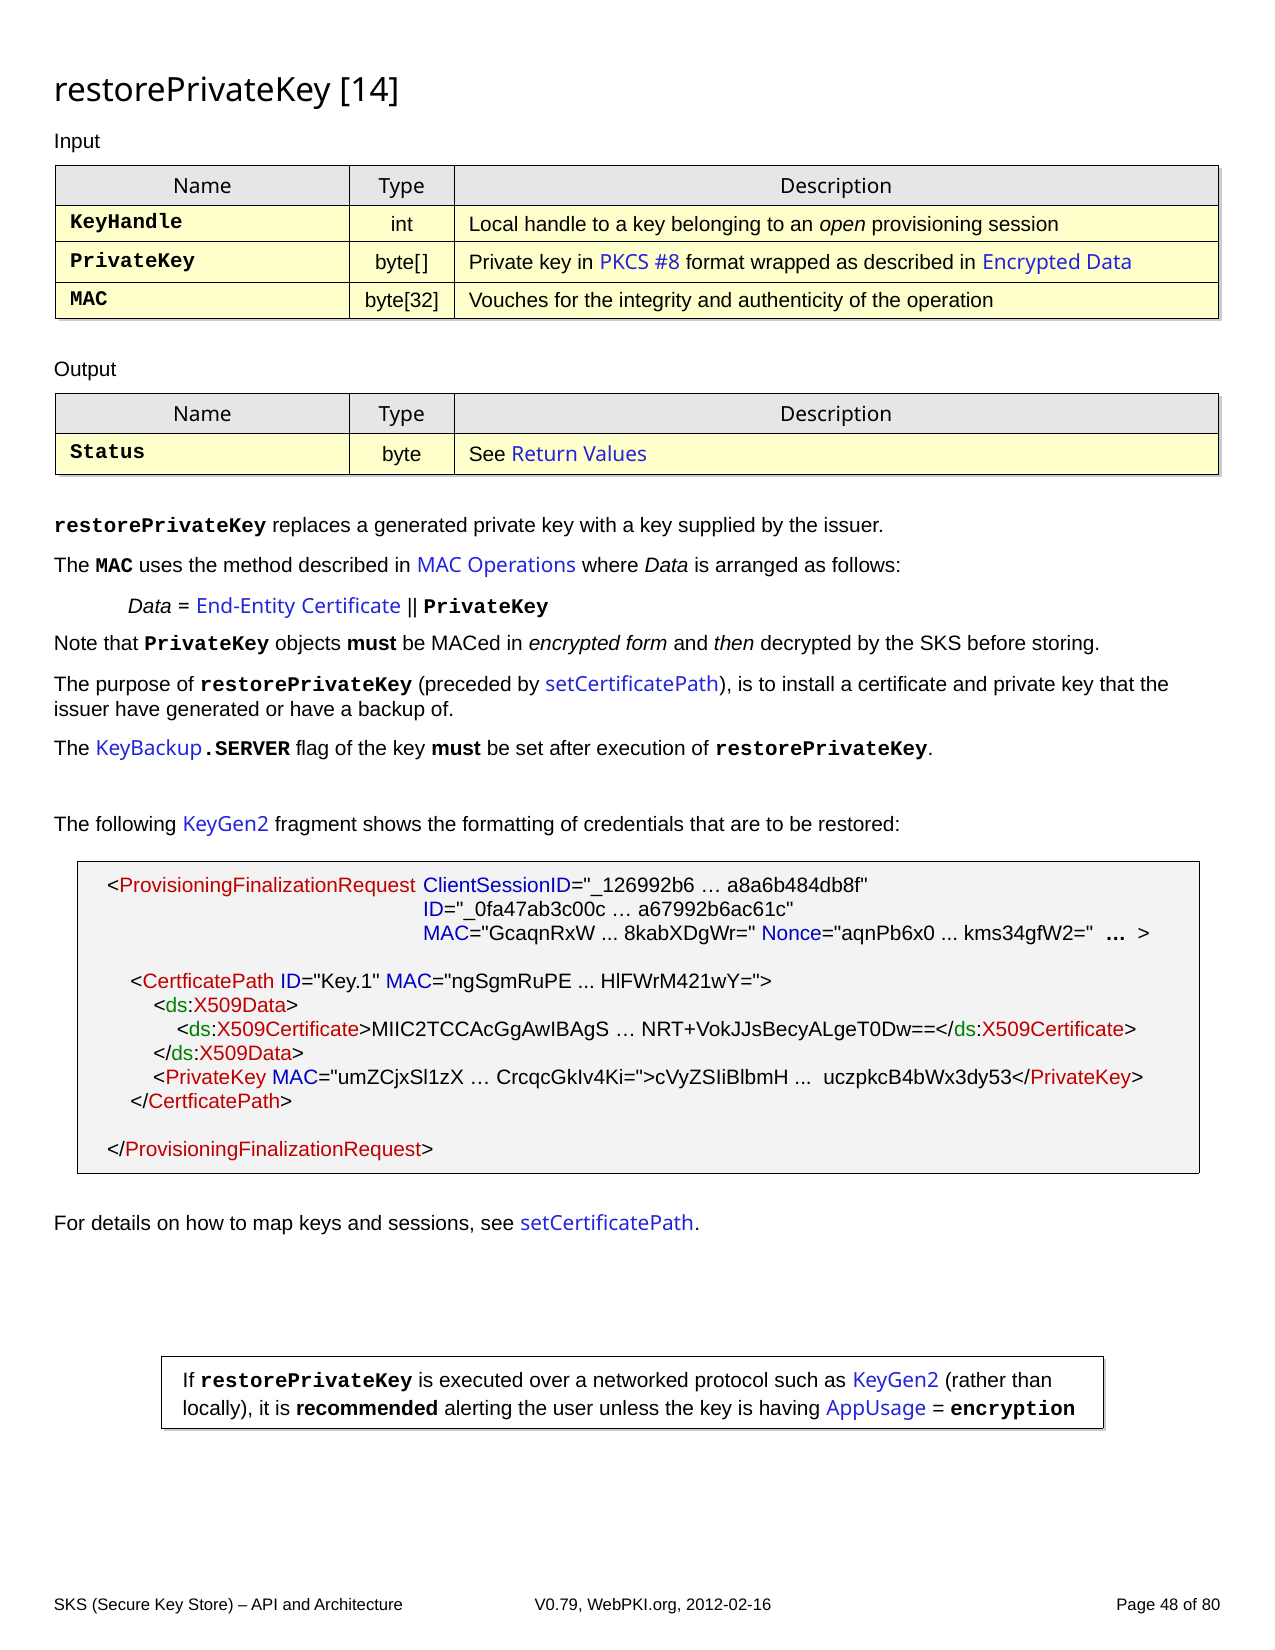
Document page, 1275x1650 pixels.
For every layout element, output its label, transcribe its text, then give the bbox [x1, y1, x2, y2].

text Input [54, 129, 1221, 153]
table_cell Status [56, 434, 349, 473]
text The MAC uses the method described in MAC Operations where Data is arranged as follows: [54, 551, 1221, 579]
table_cell Private key in PKCS #8 format wrapped as described in Encrypted Data [455, 242, 1218, 282]
text Data = End-Entity Certificate || PrivateKey [54, 591, 1221, 619]
table_header Description [455, 394, 1218, 433]
table_header If restorePrivateKey is executed over a networked protocol such as KeyGen2 (rather than locally), it is recommended alerting the user unless the key is having AppUsage = encryption [162, 1357, 1103, 1428]
text The purpose of restorePrivateKey (preceded by setCertificatePath), is to install a certificate and private key that the issuer have generated or have a backup of. [54, 669, 1221, 721]
table_header Name [56, 166, 349, 205]
text The following KeyGen2 fragment shows the formatting of credentials that are to be restored: [54, 809, 1221, 861]
table_cell Vouches for the integrity and authenticity of the operation [455, 283, 1218, 318]
text Output [54, 357, 1221, 381]
text For details on how to map keys and sessions, see setCertificatePath. [54, 1208, 1221, 1237]
table_header Name [56, 394, 349, 433]
table_cell byte [350, 434, 454, 473]
table_cell Local handle to a key belonging to an open provisioning session [455, 206, 1218, 241]
table_cell See Return Values [455, 434, 1218, 473]
table_header <ProvisioningFinalizationRequest ClientSessionID="_126992b6 … a8a6b484db8f" ID="_0fa47ab3c00c … a67992b6ac61c" MAC="GcaqnRxW ... 8kabXDgWr=" Nonce="aqnPb6x0 ... kms34gfW2=" … > <CertficatePath ID="Key.1" MAC="ngSgmRuPE ... HlFWrM421wY="> <ds:X509Data> <ds:X509Certificate>MIIC2TCCAcGgAwIBAgS … NRT+VokJJsBecyALgeT0Dw==</ds:X509Certificate> </ds:X509Data> <PrivateKey MAC="umZCjxSl1zX … CrcqcGkIv4Ki=">cVyZSIiBlbmH ... uczpkcB4bWx3dy53</PrivateKey> </CertficatePath> </ProvisioningFinalizationRequest> [78, 862, 1199, 1173]
table_cell int [350, 206, 454, 241]
table_cell PrivateKey [56, 242, 349, 282]
table_cell MAC [56, 283, 349, 318]
subtitle restorePrivateKey [14] [54, 66, 1221, 111]
table_cell byte⁮[ ] [350, 242, 454, 282]
table_cell KeyHandle [56, 206, 349, 241]
text The KeyBackup.SERVER flag of the key must be set after execution of restorePrivateKey. [54, 733, 1221, 762]
table_header Type [350, 394, 454, 433]
text restorePrivateKey replaces a generated private key with a key supplied by the issuer. [54, 513, 1221, 539]
table_header Description [455, 166, 1218, 205]
table_header Type [350, 166, 454, 205]
text Note that PrivateKey objects must be MACed in encrypted form and then decrypted by the SKS before storing. [54, 631, 1221, 657]
table_cell byte⁮[32] [350, 283, 454, 318]
